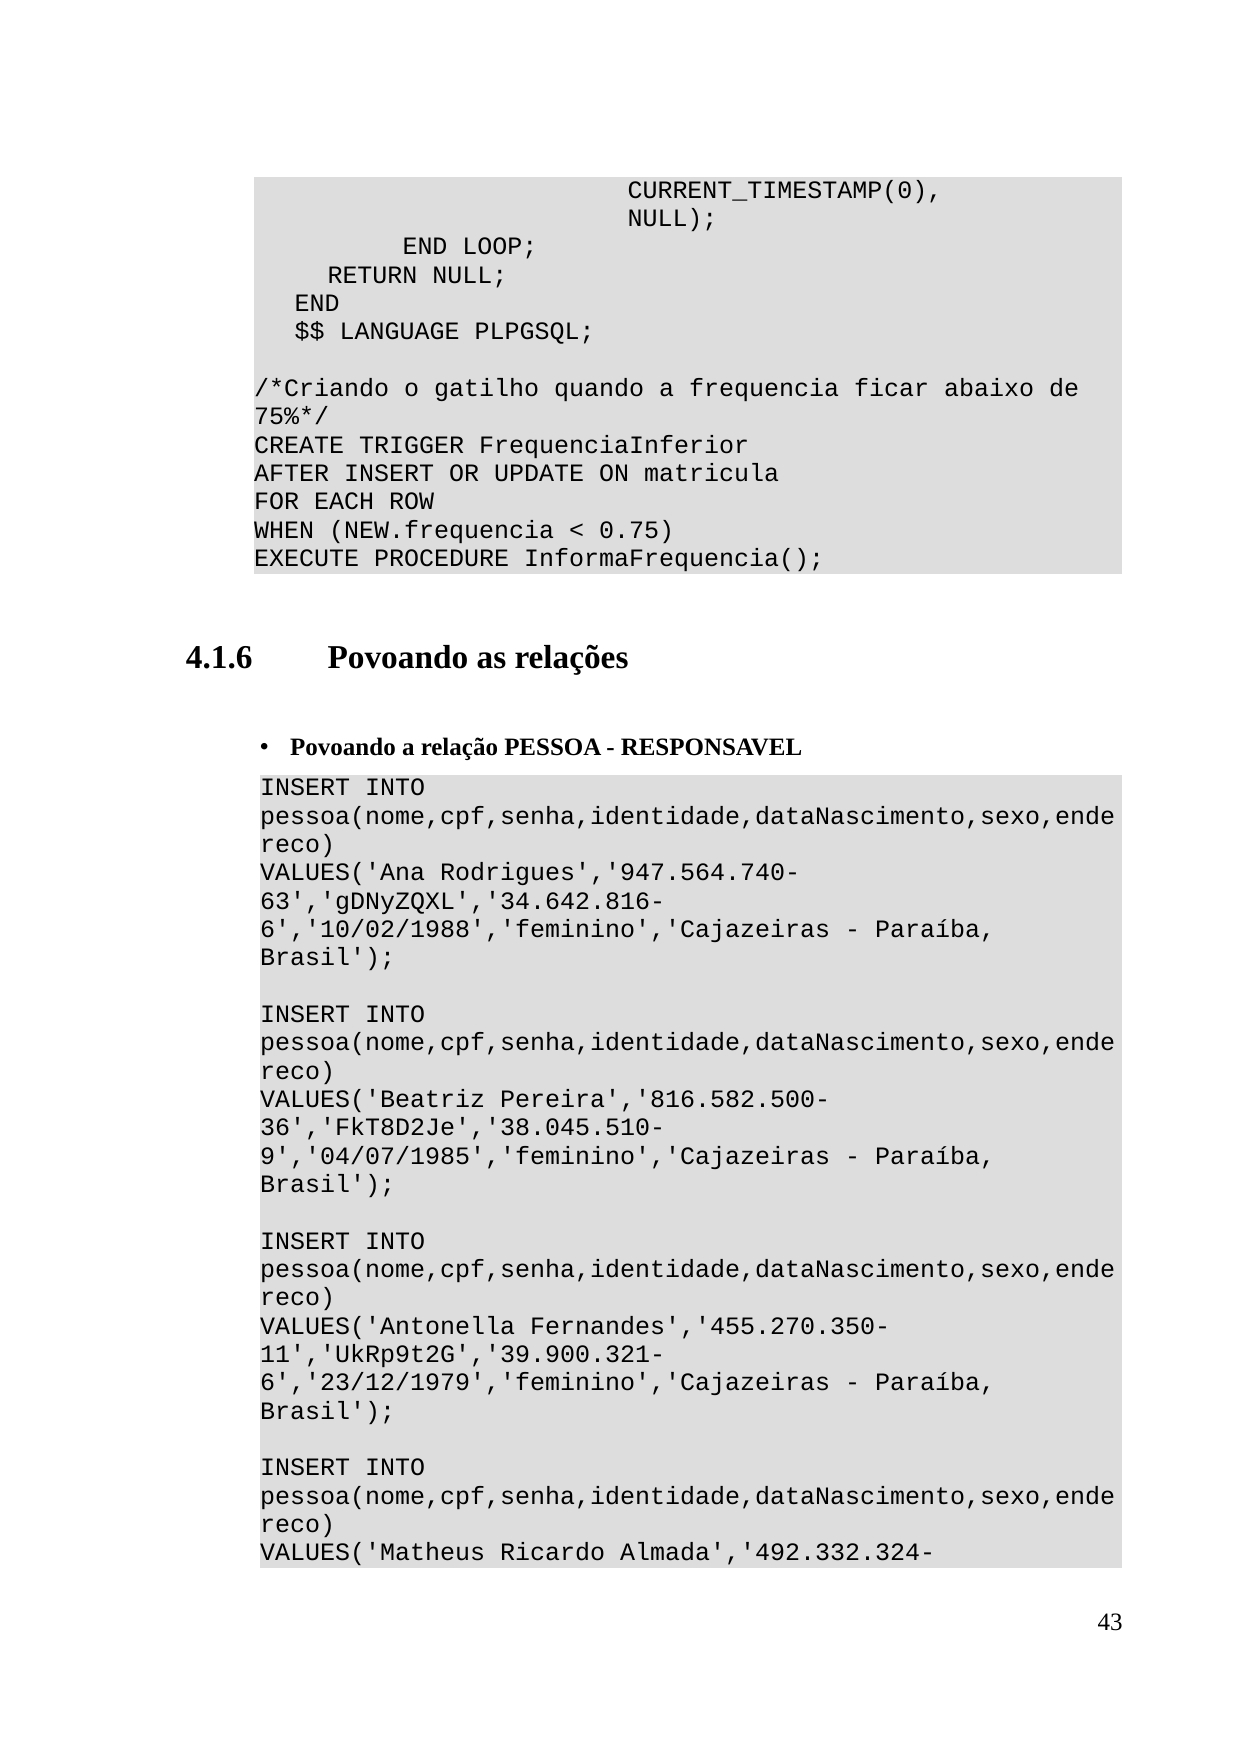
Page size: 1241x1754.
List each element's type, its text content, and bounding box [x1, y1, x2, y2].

text /*Criando o gatilho quando a frequencia ficar abaixo de 75%*/ [254, 376, 1122, 432]
text CREATE TRIGGER FrequenciaInferior [254, 432, 1122, 461]
subtitle Povoando as relações [177, 638, 1122, 676]
text INSERT INTO pessoa(nome,cpf,senha,identidade,dataNascimento,sexo,endereco) [260, 1455, 1122, 1540]
text VALUES('Ana Rodrigues','947.564.740-63','gDNyZQXL','34.642.816-6','10/02/1988','feminino','Cajazeiras - Paraíba, Brasil'); [260, 860, 1122, 973]
text EXECUTE PROCEDURE InformaFrequencia(); [254, 546, 1122, 574]
text VALUES('Beatriz Pereira','816.582.500-36','FkT8D2Je','38.045.510-9','04/07/1985','feminino','Cajazeiras - Paraíba, Brasil'); [260, 1087, 1122, 1200]
text VALUES('Matheus Ricardo Almada','492.332.324- [260, 1540, 1122, 1568]
text RETURN NULL; [254, 262, 1122, 291]
text INSERT INTO pessoa(nome,cpf,senha,identidade,dataNascimento,sexo,endereco) [260, 1002, 1122, 1087]
text INSERT INTO pessoa(nome,cpf,senha,identidade,dataNascimento,sexo,endereco) [260, 1228, 1122, 1313]
text VALUES('Antonella Fernandes','455.270.350-11','UkRp9t2G','39.900.321-6','23/12/1979','feminino','Cajazeiras - Paraíba, Brasil'); [260, 1313, 1122, 1427]
list Povoando a relação PESSOA - RESPONSAVEL [260, 732, 1122, 761]
text $$ LANGUAGE PLPGSQL; [254, 319, 1122, 347]
text AFTER INSERT OR UPDATE ON matricula [254, 461, 1122, 489]
text END LOOP; [254, 234, 1122, 262]
text CURRENT_TIMESTAMP(0), [254, 177, 1122, 206]
text END [254, 291, 1122, 319]
text FOR EACH ROW [254, 489, 1122, 517]
text INSERT INTO pessoa(nome,cpf,senha,identidade,dataNascimento,sexo,endereco) [260, 775, 1122, 860]
text WHEN (NEW.frequencia < 0.75) [254, 517, 1122, 546]
text NULL); [254, 206, 1122, 234]
